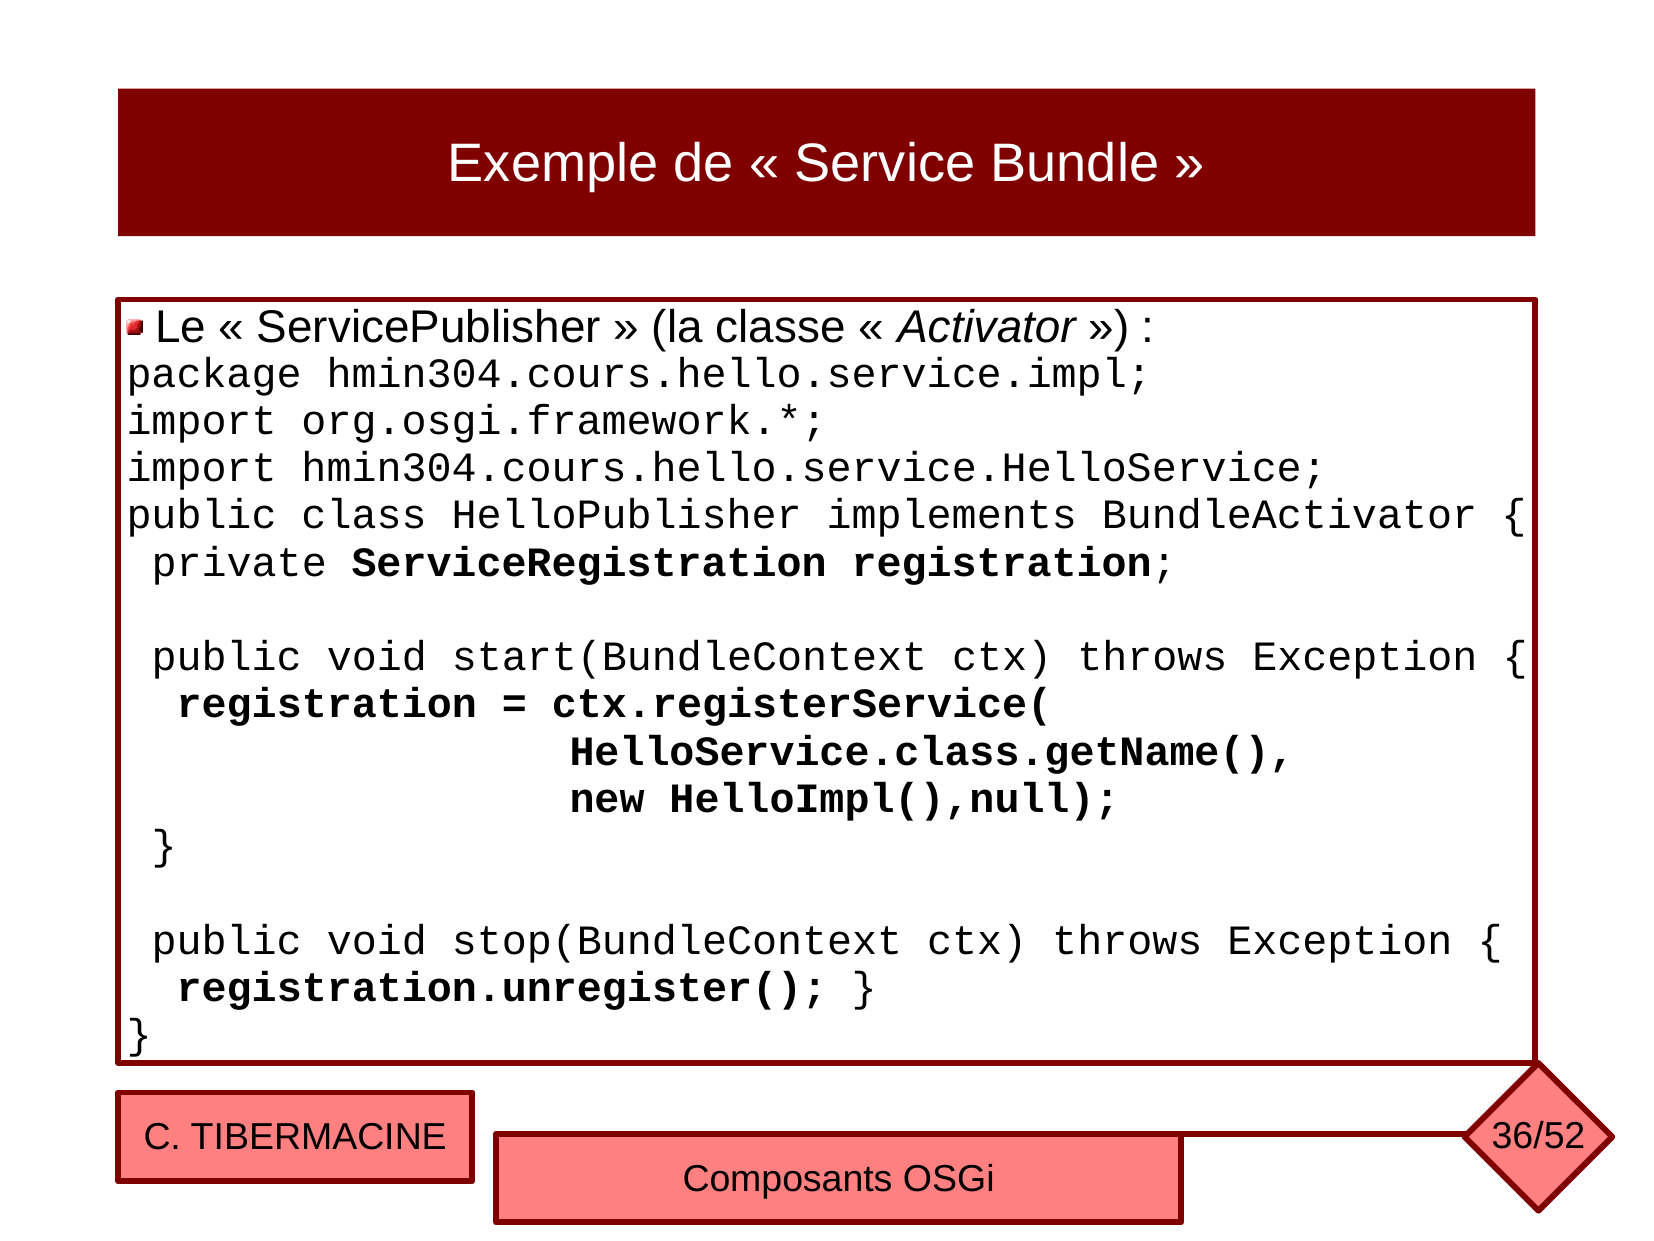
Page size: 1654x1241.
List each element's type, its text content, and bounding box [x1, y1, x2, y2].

text_box C. TIBERMACINE [118, 1092, 473, 1182]
text_box [1464, 1125, 1476, 1149]
text_box [1495, 1062, 1582, 1106]
text_box [1601, 1125, 1613, 1149]
text_box Exemple de « Service Bundle » [118, 88, 1536, 237]
picture [126, 319, 143, 335]
text_box Le « ServicePublisher » (la classe « Activator ») : package hmin304.cours.hello.service.impl; import org.osgi.framework.*; import hmin304.cours.hello.service.HelloService; public class HelloPublisher implements BundleActivator { private ServiceRegistration registration; public void start(BundleContext ctx) throws Exception { registration = ctx.registerService( HelloService.class.getName(), new HelloImpl(),null); } public void stop(BundleContext ctx) throws Exception { registration.unregister(); } } [118, 299, 1536, 1063]
text_box Composants OSGi [496, 1133, 1182, 1223]
text_box 49/52 [1476, 1106, 1601, 1206]
text_box [1533, 1206, 1544, 1211]
